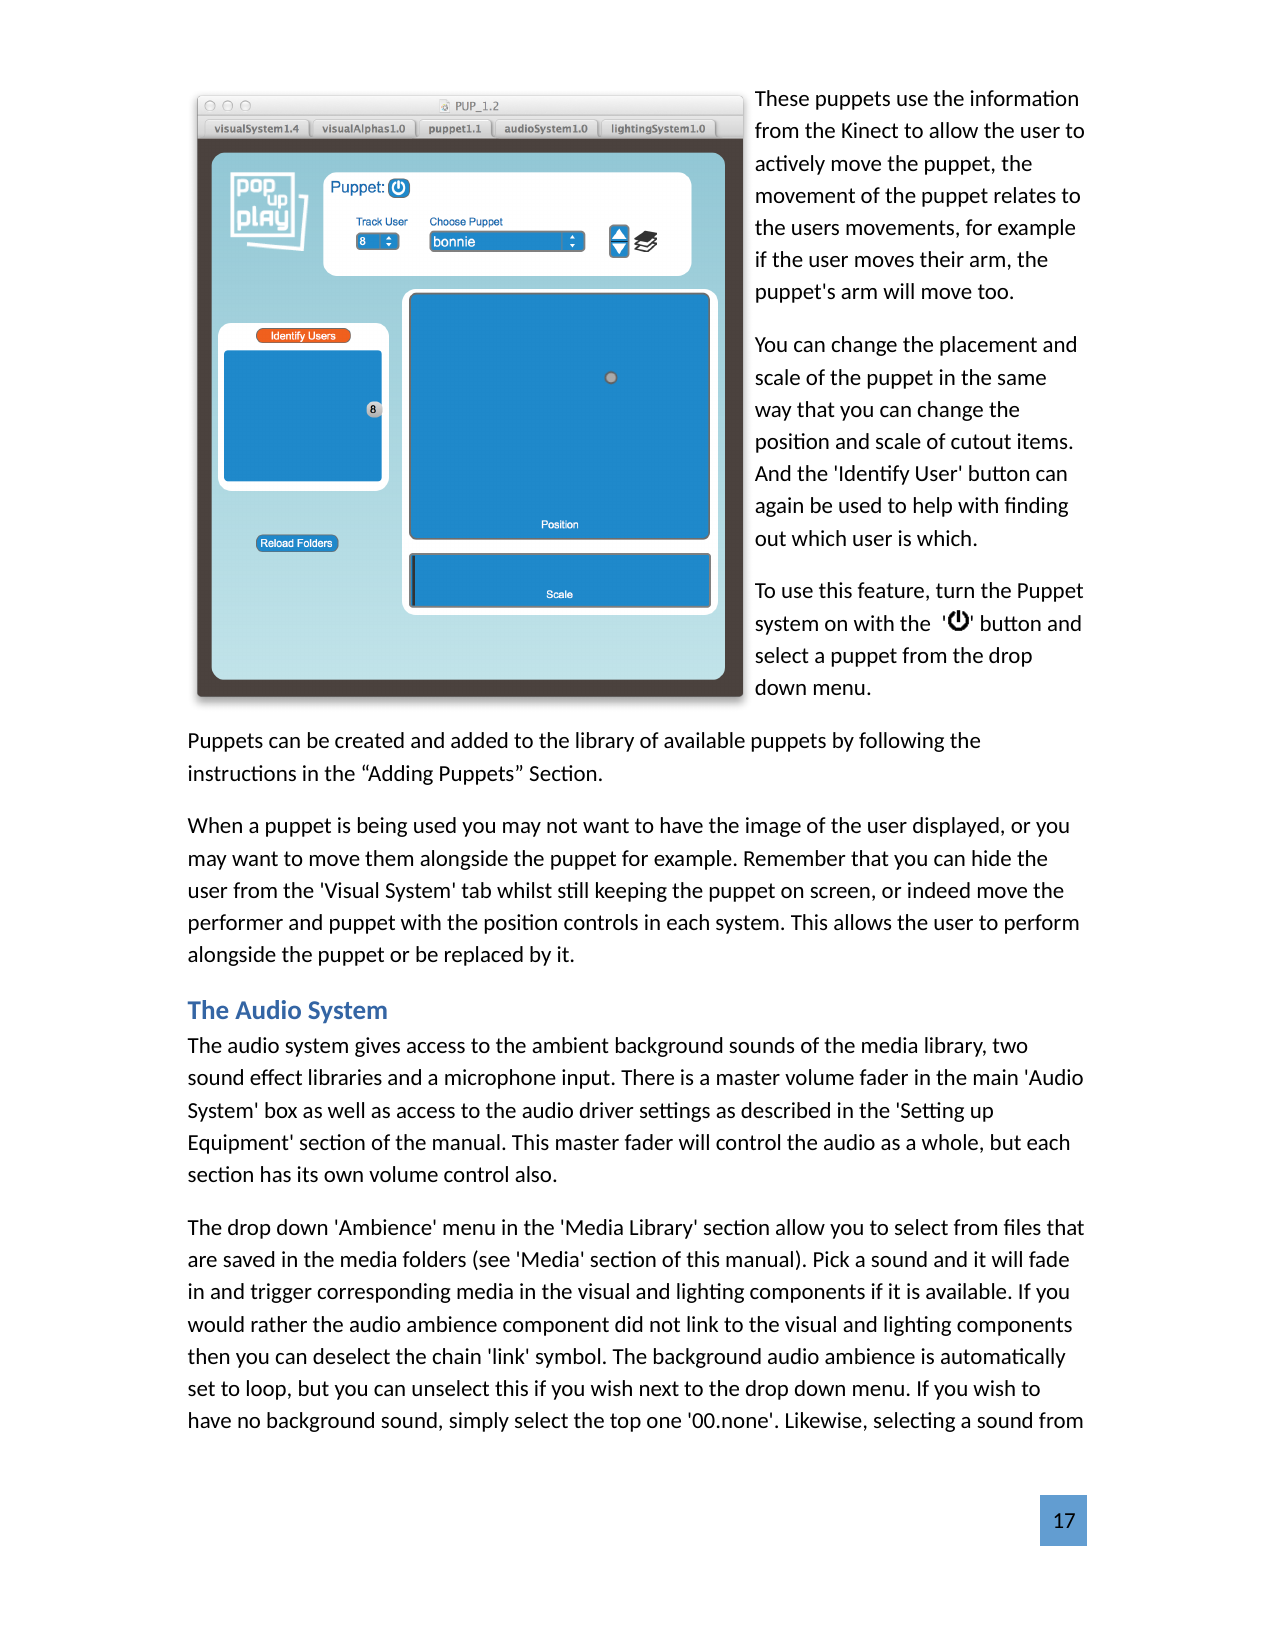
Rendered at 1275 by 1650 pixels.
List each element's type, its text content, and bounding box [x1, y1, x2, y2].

text Puppets can be created and added to the library of available puppets by following the instructions in the “Adding Puppets” Section. [187, 726, 1087, 787]
text You can change the placement and scale of the puppet in the same way that you can change the position and scale of cutout items. And the 'Identify User' button can again be used to help with finding out which user is which. [755, 331, 1087, 552]
picture [185, 87, 755, 714]
text When a puppet is being used you may not want to have the image of the user displayed, or you may want to move them alongside the puppet for example. Remember that you can hide the user from the 'Visual System' tab whilst still keeping the puppet on screen, or indeed move the performer and puppet with the position controls in each system. This allows the user to perform alongside the puppet or be replaced by it. [187, 812, 1087, 968]
subtitle The Audio System [187, 993, 1087, 1026]
text The drop down 'Ambience' menu in the 'Media Library' section allow you to select from files that are saved in the media folders (see 'Media' section of this manual). Pick a sound and it will fade in and trigger corresponding media in the visual and lighting components if it is available. If you would rather the audio ambience component did not link to the visual and lighting components then you can deselect the chain 'link' symbol. The background audio ambience is automatically set to loop, but you can unselect this if you wish next to the drop down menu. If you wish to have no background sound, simply select the top one '00.none'. Likewise, selecting a sound from [187, 1213, 1087, 1434]
text To use this feature, turn the Puppet system on with the '' button and select a puppet from the drop down menu. [755, 577, 1087, 701]
text The audio system gives access to the ambient background sounds of the media library, two sound effect libraries and a microphone input. There is a master volume fader in the main 'Audio System' box as well as access to the audio driver settings as described in the 'Setting up Equipment' section of the manual. This master fader will control the audio as a whole, but each section has its own volume control also. [187, 1031, 1087, 1188]
picture [946, 608, 970, 632]
text These puppets use the information from the Kinect to allow the user to actively move the puppet, the movement of the puppet relates to the users movements, for example if the user moves their arm, the puppet's arm will move too. [187, 84, 1087, 306]
